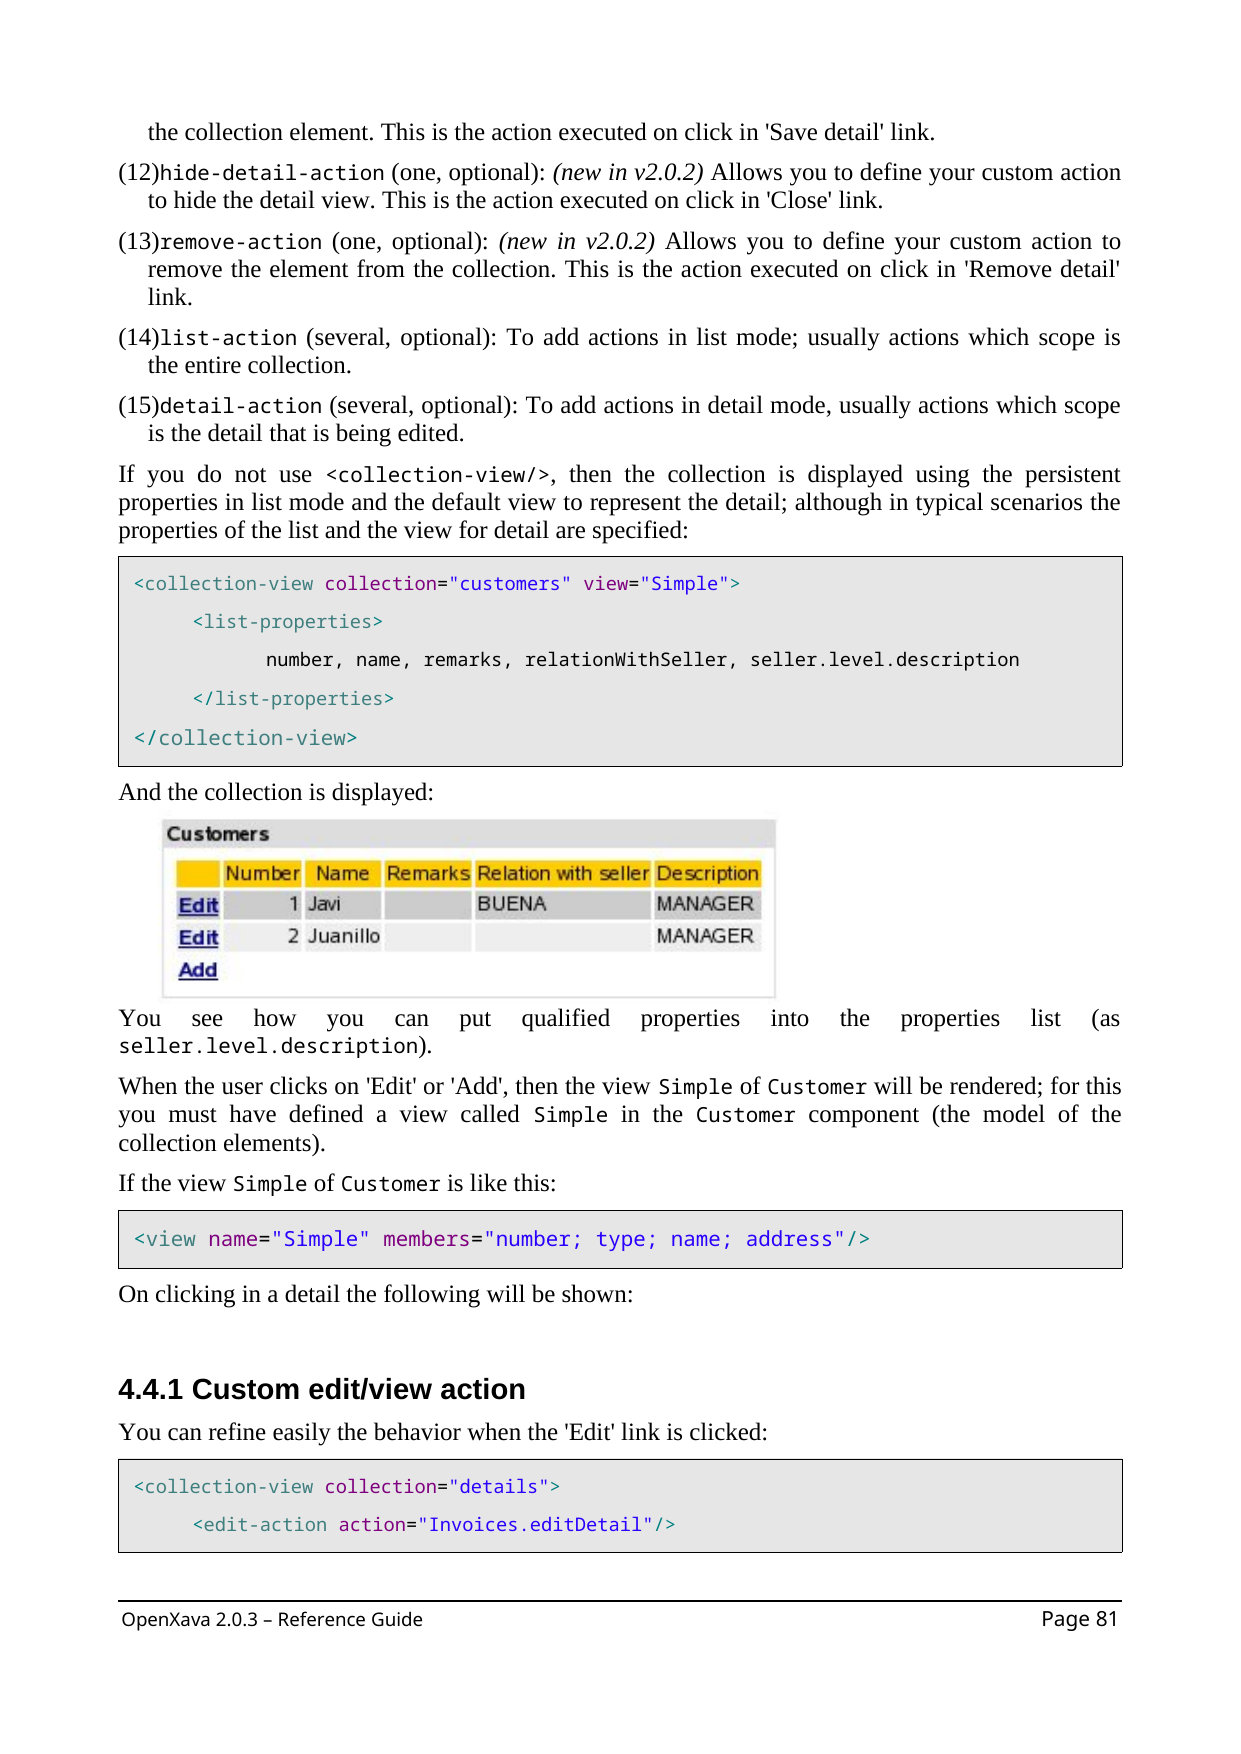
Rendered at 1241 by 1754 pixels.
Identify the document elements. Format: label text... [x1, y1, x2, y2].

text </collection-view> [119, 708, 1122, 766]
text <collection-view collection="details"> [119, 1460, 1122, 1497]
text When the user clicks on 'Edit' or 'Add', then the view Simple of Customer will be rendered; for this you must have defined a view called Simple in the Customer component (the model of the collection elements). [118, 1072, 1122, 1156]
picture [157, 809, 789, 1004]
text </list-properties> [119, 670, 1122, 708]
text If the view Simple of Customer is like this: [118, 1169, 1122, 1197]
text And the collection is displayed: [118, 778, 1122, 806]
text <view name="Simple" members="number; type; name; address"/> [119, 1211, 1122, 1268]
text You can refine easily the behavior when the 'Edit' link is clicked: [118, 1418, 1122, 1446]
list hide-detail-action (one, optional): (new in v2.0.2) Allows you to define your custom action to hide the detail view. This is the action executed on click in 'Close' link. [118, 158, 1122, 214]
text If you do not use <collection-view/>, then the collection is displayed using the persistent properties in list mode and the default view to represent the detail; although in typical scenarios the properties of the list and the view for detail are specified: [118, 460, 1122, 543]
text You see how you can put qualified properties into the properties list (as seller.level.description). [118, 1004, 1122, 1060]
list the collection element. This is the action executed on click in 'Save detail' link. [118, 118, 1122, 146]
text number, name, remarks, relationWithSeller, seller.level.description [119, 632, 1122, 670]
list detail-action (several, optional): To add actions in detail mode, usually actions which scope is the detail that is being edited. [118, 391, 1122, 447]
text <list-properties> [119, 594, 1122, 632]
text <edit-action action="Invoices.editDetail"/> [119, 1497, 1122, 1552]
subtitle Custom edit/view action [118, 1373, 1122, 1406]
text <collection-view collection="customers" view="Simple"> [119, 557, 1122, 594]
list remove-action (one, optional): (new in v2.0.2) Allows you to define your custom action to remove the element from the collection. This is the action executed on click in 'Remove detail' link. [118, 227, 1122, 310]
text On clicking in a detail the following will be shown: [118, 1280, 1122, 1308]
list list-action (several, optional): To add actions in list mode; usually actions which scope is the entire collection. [118, 323, 1122, 379]
